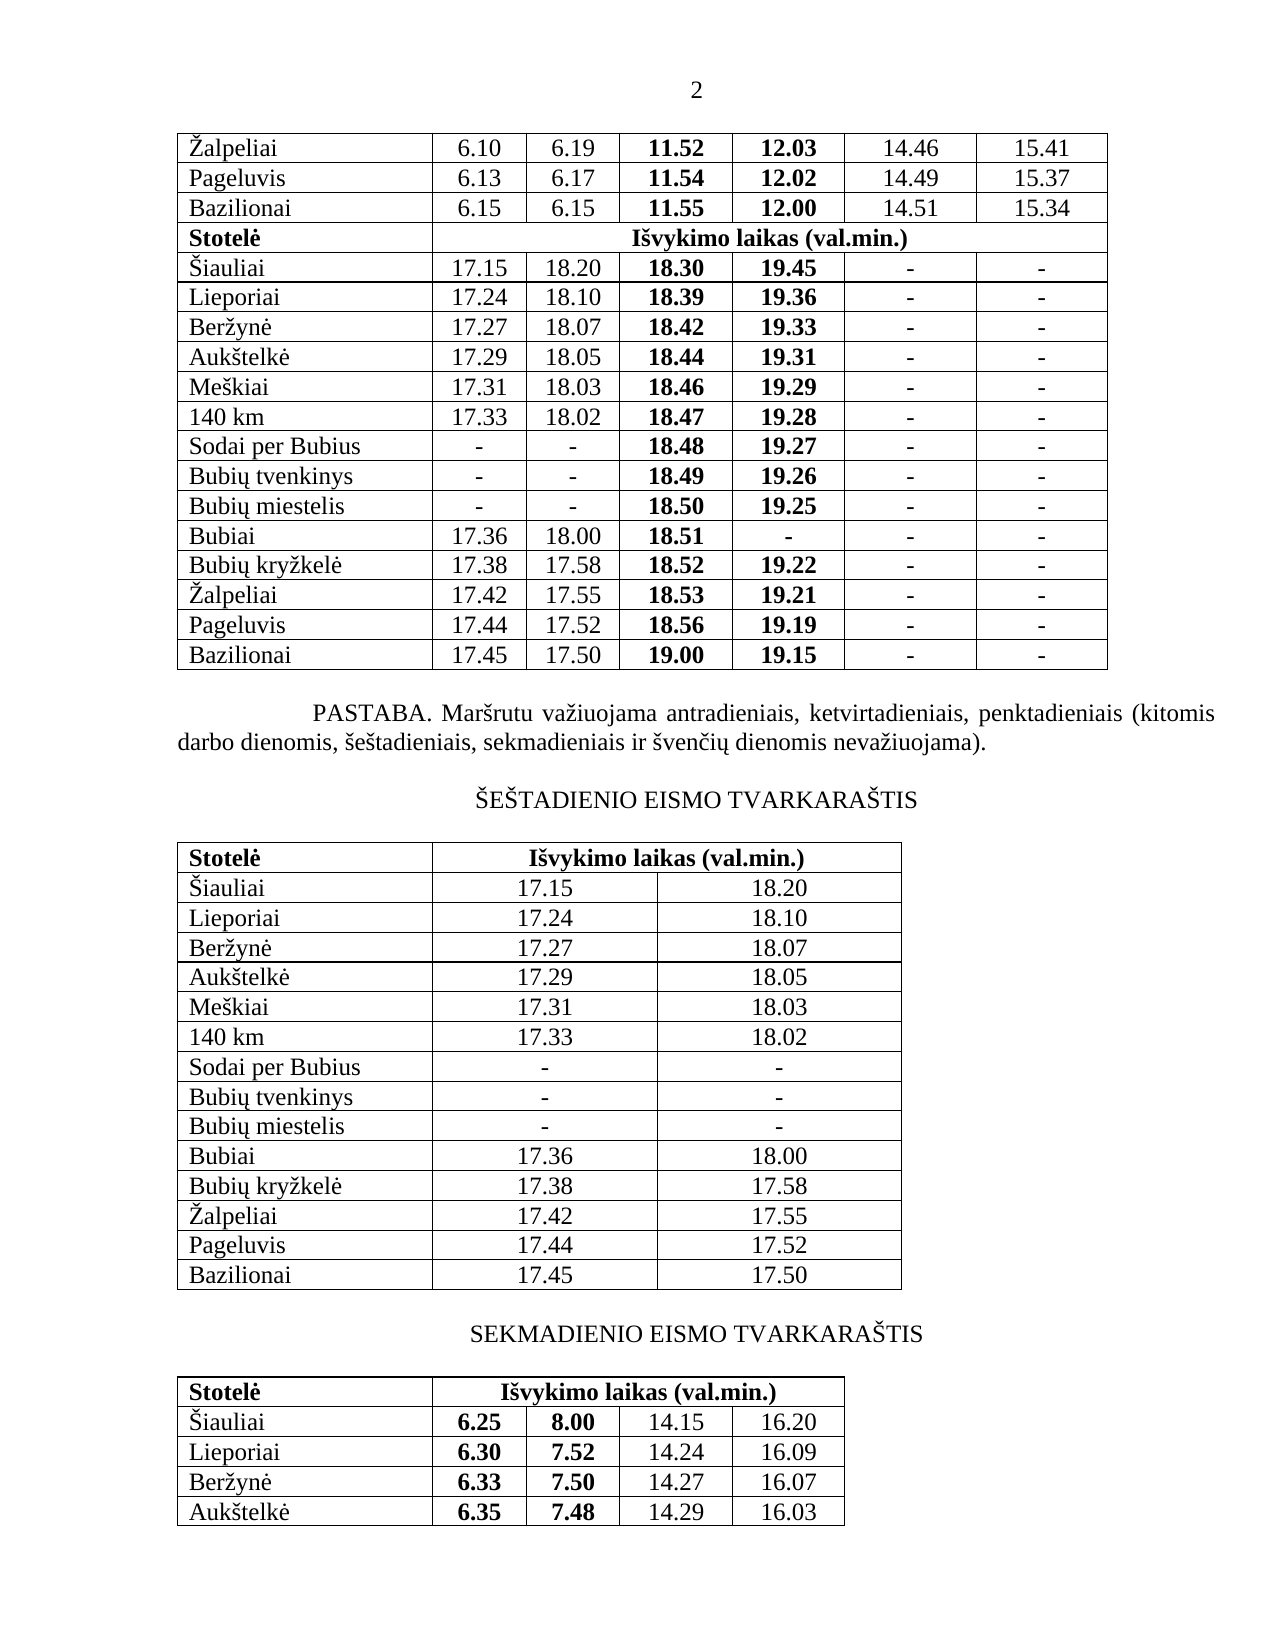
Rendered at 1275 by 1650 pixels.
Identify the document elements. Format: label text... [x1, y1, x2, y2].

table_cell - [845, 312, 976, 341]
table_cell 17.36 [433, 521, 526, 549]
table_cell 6.33 [433, 1467, 526, 1496]
table_cell 19.19 [733, 610, 844, 639]
table_cell 18.49 [620, 461, 732, 490]
table_cell 15.37 [977, 163, 1107, 192]
table_cell Meškiai [178, 372, 432, 401]
table_cell - [977, 551, 1107, 579]
table_cell Sodai per Bubius [178, 1052, 432, 1081]
table_cell 17.38 [433, 1171, 657, 1200]
table_cell 18.47 [620, 402, 732, 430]
table_cell 17.42 [433, 580, 526, 609]
table_cell - [845, 461, 976, 490]
table_cell 19.45 [733, 253, 844, 281]
table_cell - [658, 1111, 901, 1140]
table_cell 14.46 [845, 134, 976, 162]
table_cell 17.45 [433, 640, 526, 669]
table_cell Beržynė [178, 933, 432, 961]
table_cell - [658, 1082, 901, 1110]
table_cell Žalpeliai [178, 580, 432, 609]
table_cell 19.21 [733, 580, 844, 609]
table_cell 17.45 [433, 1260, 657, 1289]
table_cell 17.31 [433, 992, 657, 1021]
table_cell 17.15 [433, 873, 657, 902]
table_cell Šiauliai [178, 1407, 432, 1436]
table_cell 14.24 [620, 1437, 732, 1466]
table_cell Bazilionai [178, 640, 432, 669]
table_cell 19.22 [733, 551, 844, 579]
table_cell 18.05 [658, 963, 901, 991]
table_cell 6.35 [433, 1497, 526, 1525]
table_cell Bubių miestelis [178, 491, 432, 520]
table_cell 18.05 [527, 342, 619, 371]
table_cell Bubių miestelis [178, 1111, 432, 1140]
table_cell 6.10 [433, 134, 526, 162]
table_cell 17.27 [433, 312, 526, 341]
table_cell 17.29 [433, 342, 526, 371]
table_cell - [527, 491, 619, 520]
table_cell 17.50 [658, 1260, 901, 1289]
table_cell 18.02 [658, 1022, 901, 1051]
table_cell 18.51 [620, 521, 732, 549]
table_cell 18.56 [620, 610, 732, 639]
table_cell 18.03 [527, 372, 619, 401]
table_cell 17.24 [433, 283, 526, 311]
table_cell Lieporiai [178, 1437, 432, 1466]
table_cell 18.44 [620, 342, 732, 371]
table_cell - [845, 253, 976, 281]
table_cell 6.30 [433, 1437, 526, 1466]
table_cell 17.27 [433, 933, 657, 961]
table_cell 6.13 [433, 163, 526, 192]
table_cell 19.29 [733, 372, 844, 401]
table_cell - [433, 491, 526, 520]
table_cell 7.52 [527, 1437, 619, 1466]
table_cell 17.52 [658, 1231, 901, 1259]
table_cell 18.52 [620, 551, 732, 579]
table_cell 18.10 [658, 903, 901, 932]
table_cell - [845, 342, 976, 371]
table_cell Pageluvis [178, 163, 432, 192]
table_cell 17.24 [433, 903, 657, 932]
table_cell 17.33 [433, 1022, 657, 1051]
table_cell 19.26 [733, 461, 844, 490]
table_cell 11.54 [620, 163, 732, 192]
table_cell 19.33 [733, 312, 844, 341]
table_cell Bubiai [178, 1141, 432, 1170]
table_cell 17.36 [433, 1141, 657, 1170]
table_cell 18.02 [527, 402, 619, 430]
table_cell - [527, 431, 619, 460]
table_cell 17.52 [527, 610, 619, 639]
table_cell - [977, 342, 1107, 371]
table_cell 6.15 [527, 193, 619, 222]
table_cell Žalpeliai [178, 1201, 432, 1229]
table_cell - [845, 402, 976, 430]
table_cell 6.25 [433, 1407, 526, 1436]
table_cell 18.39 [620, 283, 732, 311]
table_cell 16.03 [733, 1497, 844, 1525]
table_cell Lieporiai [178, 903, 432, 932]
table_cell Aukštelkė [178, 1497, 432, 1525]
table_cell 18.07 [527, 312, 619, 341]
table_cell - [977, 491, 1107, 520]
table_cell - [845, 431, 976, 460]
table_cell Stotelė [178, 223, 432, 252]
table_cell 6.15 [433, 193, 526, 222]
table_cell 15.34 [977, 193, 1107, 222]
table_cell - [433, 1111, 657, 1140]
table_cell Bubių tvenkinys [178, 1082, 432, 1110]
table_cell - [845, 580, 976, 609]
table_cell 6.17 [527, 163, 619, 192]
table_cell - [433, 431, 526, 460]
table_cell - [433, 1052, 657, 1081]
table_cell - [977, 461, 1107, 490]
table_cell 7.48 [527, 1497, 619, 1525]
table_cell 17.55 [658, 1201, 901, 1229]
table_cell 19.36 [733, 283, 844, 311]
table_cell - [527, 461, 619, 490]
table_cell Pageluvis [178, 610, 432, 639]
table_cell - [977, 640, 1107, 669]
table_header Išvykimo laikas (val.min.) [433, 843, 901, 872]
table_cell 18.10 [527, 283, 619, 311]
table_cell - [845, 372, 976, 401]
table_cell 15.41 [977, 134, 1107, 162]
table_cell - [433, 1082, 657, 1110]
table_cell - [977, 580, 1107, 609]
table_cell - [845, 640, 976, 669]
table_cell 140 km [178, 1022, 432, 1051]
table_cell - [977, 283, 1107, 311]
table_cell - [977, 312, 1107, 341]
table_cell 17.15 [433, 253, 526, 281]
table_cell 12.02 [733, 163, 844, 192]
table_cell 18.53 [620, 580, 732, 609]
table_cell 12.03 [733, 134, 844, 162]
table_cell - [433, 461, 526, 490]
table_cell 18.42 [620, 312, 732, 341]
table_cell 14.29 [620, 1497, 732, 1525]
table_cell Lieporiai [178, 283, 432, 311]
table_cell - [977, 372, 1107, 401]
table_cell 19.15 [733, 640, 844, 669]
table_cell 18.20 [527, 253, 619, 281]
table_header Stotelė [178, 843, 432, 872]
table_cell 14.49 [845, 163, 976, 192]
table_cell - [845, 491, 976, 520]
table_cell 17.38 [433, 551, 526, 579]
table_cell Bazilionai [178, 193, 432, 222]
table_cell 17.44 [433, 1231, 657, 1259]
text SEKMADIENIO EISMO TVARKARAŠTIS [177, 1319, 1216, 1348]
table_cell - [977, 521, 1107, 549]
table_cell 17.33 [433, 402, 526, 430]
table_cell Žalpeliai [178, 134, 432, 162]
table_cell Beržynė [178, 1467, 432, 1496]
table_cell Bazilionai [178, 1260, 432, 1289]
table_cell 19.31 [733, 342, 844, 371]
table_cell 18.46 [620, 372, 732, 401]
table_cell 19.00 [620, 640, 732, 669]
text PASTABA. Maršrutu važiuojama antradieniais, ketvirtadieniais, penktadieniais (kitomis darbo dienomis, šeštadieniais, sekmadieniais ir švenčių dienomis nevažiuojama). [177, 698, 1216, 756]
table_cell Sodai per Bubius [178, 431, 432, 460]
table_cell 14.27 [620, 1467, 732, 1496]
table_cell Pageluvis [178, 1231, 432, 1259]
table_cell Aukštelkė [178, 963, 432, 991]
table_header Išvykimo laikas (val.min.) [433, 1378, 844, 1406]
table_cell - [845, 283, 976, 311]
table_cell 18.00 [658, 1141, 901, 1170]
table_cell Meškiai [178, 992, 432, 1021]
table_cell Aukštelkė [178, 342, 432, 371]
table_cell 17.29 [433, 963, 657, 991]
table_cell Bubių kryžkelė [178, 1171, 432, 1200]
table_cell 18.30 [620, 253, 732, 281]
table_cell - [977, 402, 1107, 430]
table_cell 6.19 [527, 134, 619, 162]
table_cell 17.58 [658, 1171, 901, 1200]
table_cell Bubių tvenkinys [178, 461, 432, 490]
table_cell 18.20 [658, 873, 901, 902]
table_cell 7.50 [527, 1467, 619, 1496]
text ŠEŠTADIENIO EISMO TVARKARAŠTIS [177, 785, 1216, 813]
table_cell - [845, 551, 976, 579]
table_cell - [977, 431, 1107, 460]
table_cell Beržynė [178, 312, 432, 341]
table_cell Bubiai [178, 521, 432, 549]
table_cell 8.00 [527, 1407, 619, 1436]
table_cell 16.09 [733, 1437, 844, 1466]
table_cell Išvykimo laikas (val.min.) [433, 223, 1107, 252]
table_cell 12.00 [733, 193, 844, 222]
table_cell 17.31 [433, 372, 526, 401]
table_cell 17.44 [433, 610, 526, 639]
table_cell 17.50 [527, 640, 619, 669]
table_cell 18.50 [620, 491, 732, 520]
table_cell - [977, 610, 1107, 639]
table_cell 19.27 [733, 431, 844, 460]
table_cell 17.58 [527, 551, 619, 579]
table_cell Šiauliai [178, 253, 432, 281]
table_cell - [845, 521, 976, 549]
table_cell 11.55 [620, 193, 732, 222]
table_cell 16.07 [733, 1467, 844, 1496]
table_cell - [658, 1052, 901, 1081]
table_cell 14.15 [620, 1407, 732, 1436]
table_cell Bubių kryžkelė [178, 551, 432, 579]
table_cell - [977, 253, 1107, 281]
table_cell 18.03 [658, 992, 901, 1021]
table_cell Šiauliai [178, 873, 432, 902]
table_cell 18.00 [527, 521, 619, 549]
table_cell 19.25 [733, 491, 844, 520]
table_cell 17.42 [433, 1201, 657, 1229]
table_header Stotelė [178, 1378, 432, 1406]
table_cell 16.20 [733, 1407, 844, 1436]
table_cell 17.55 [527, 580, 619, 609]
table_cell - [733, 521, 844, 549]
table_cell 14.51 [845, 193, 976, 222]
table_cell 11.52 [620, 134, 732, 162]
table_cell 140 km [178, 402, 432, 430]
table_cell 18.48 [620, 431, 732, 460]
table_cell - [845, 610, 976, 639]
table_cell 19.28 [733, 402, 844, 430]
table_cell 18.07 [658, 933, 901, 961]
